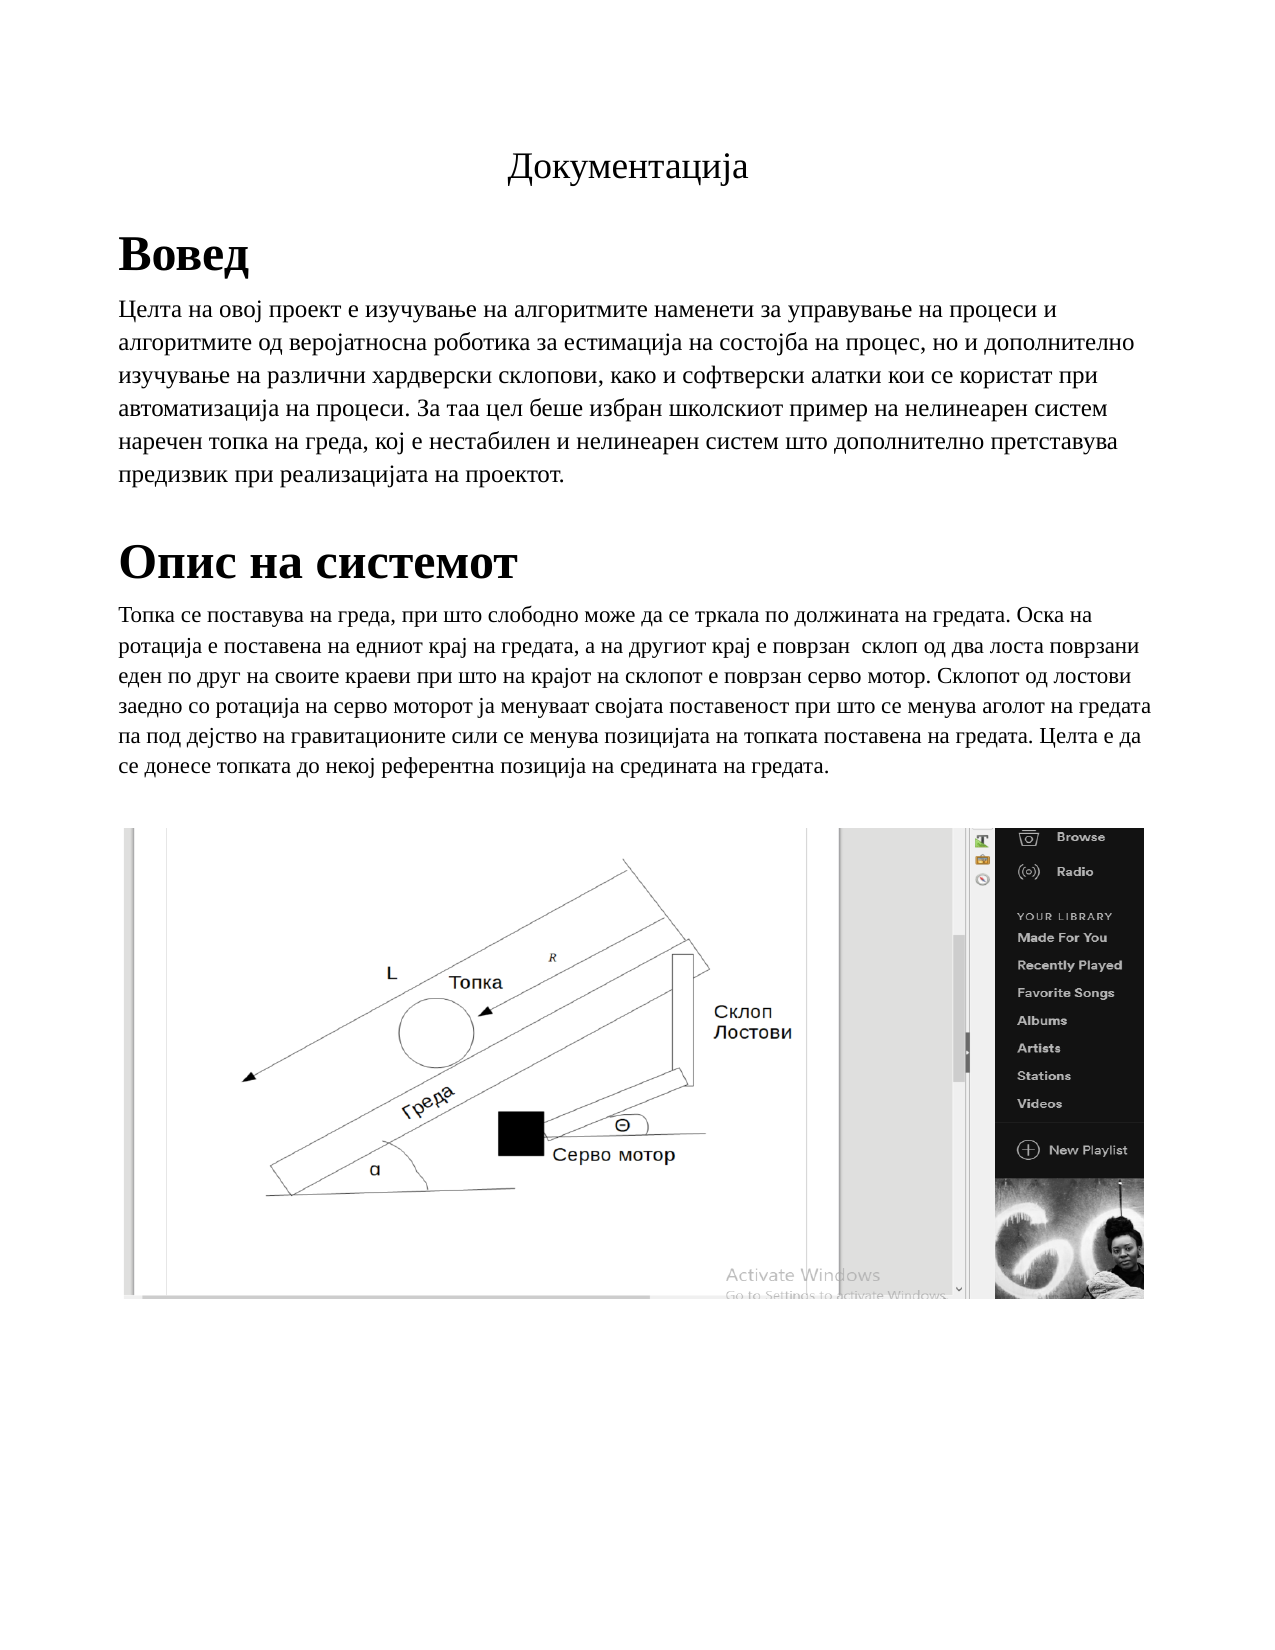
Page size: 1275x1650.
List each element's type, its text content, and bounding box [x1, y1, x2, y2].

picture [123, 828, 343, 1299]
subtitle Вовед [118, 224, 1157, 281]
subtitle Опис на системот [118, 531, 1157, 589]
text Топка се поставува на греда, при што слободно може да се тркала по должината на гредата. Оска на ротација е поставена на едниот крај на гредата, а на другиот крај е поврзан склоп од два лоста поврзани еден по друг на своите краеви при што на крајот на склопот е поврзан серво мотор. Склопот од лостови заедно со ротација на серво моторот ја менуваат својата поставеност при што се менува аголот на гредата па под дејство на гравитационите сили се менува позицијата на топката поставена на гредата. Целта е да се донесе топката до некој референтна позиција на средината на гредата. [118, 601, 1157, 779]
text Целта на овој проект е изучување на алгоритмите наменети за управување на процеси и алгоритмите од веројатносна роботика за естимација на состојба на процес, но и дополнително изучување на различни хардверски склопови, како и софтверски алатки кои се користат при автоматизација на процеси. За таа цел беше избран школскиот пример на нелинеарен систем наречен топка на греда, кој е нестабилен и нелинеарен систем што дополнително претставува предизвик при реализацијата на проектот. [118, 294, 1157, 488]
title Документација [118, 143, 1157, 186]
